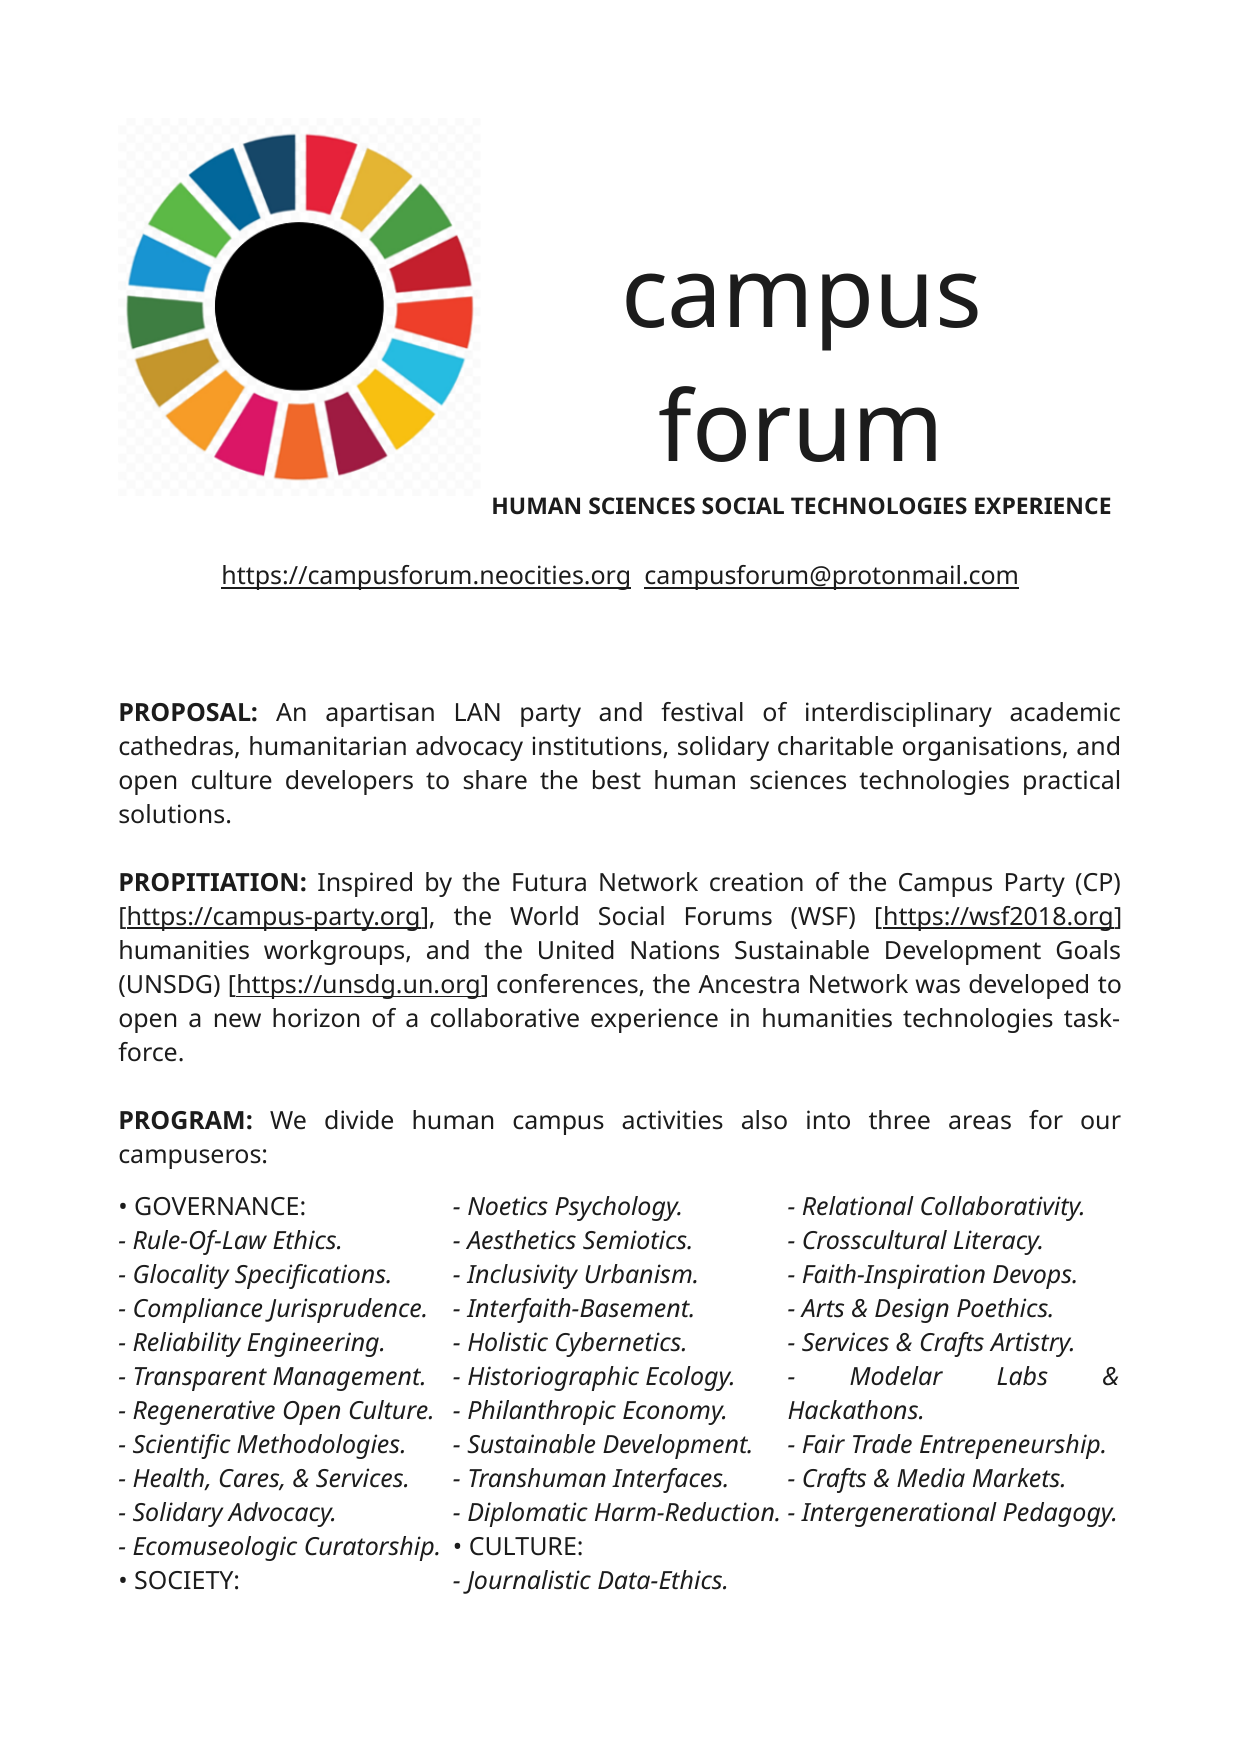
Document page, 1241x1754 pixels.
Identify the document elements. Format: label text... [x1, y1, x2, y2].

text - Regenerative Open Culture. [118, 1393, 453, 1427]
text - Rule-Of-Law Ethics. [118, 1222, 453, 1256]
text PROGRAM: We divide human campus activities also into three areas for our campuseros: [118, 1103, 1122, 1171]
text • CULTURE: [453, 1529, 787, 1563]
text - Inclusivity Urbanism. [453, 1256, 787, 1290]
text - Aesthetics Semiotics. [453, 1222, 787, 1256]
text - Transparent Management. [118, 1358, 453, 1393]
text https://campusforum.neocities.org campusforum@protonmail.com [118, 558, 1122, 592]
text - Faith-Inspiration Devops. [787, 1256, 1122, 1290]
text - Crafts & Media Markets. [787, 1461, 1122, 1495]
text - Crosscultural Literacy. [787, 1222, 1122, 1256]
text - Relational Collaborativity. [787, 1188, 1122, 1222]
text - Services & Crafts Artistry. [787, 1324, 1122, 1358]
text - Health, Cares, & Services. [118, 1461, 453, 1495]
text campus forum [481, 223, 1122, 490]
text - Historiographic Ecology. [453, 1358, 787, 1393]
text - Philanthropic Economy. [453, 1393, 787, 1427]
text - Reliability Engineering. [118, 1324, 453, 1358]
text PROPITIATION: Inspired by the Futura Network creation of the Campus Party (CP) [https://campus-party.org], the World Social Forums (WSF) [https://wsf2018.org] humanities workgroups, and the United Nations Sustainable Development Goals (UNSDG) [https://unsdg.un.org] conferences, the Ancestra Network was developed to open a new horizon of a collaborative experience in humanities technologies task-force. [118, 864, 1122, 1069]
text - Diplomatic Harm-Reduction. [453, 1495, 787, 1529]
text - Fair Trade Entrepeneurship. [787, 1427, 1122, 1461]
text - Journalistic Data-Ethics. [453, 1563, 787, 1597]
text HUMAN SCIENCES SOCIAL TECHNOLOGIES EXPERIENCE [118, 490, 1122, 521]
text PROPOSAL: An apartisan LAN party and festival of interdisciplinary academic cathedras, humanitarian advocacy institutions, solidary charitable organisations, and open culture developers to share the best human sciences technologies practical solutions. [118, 694, 1122, 831]
text - Ecomuseologic Curatorship. [118, 1529, 453, 1563]
text - Sustainable Development. [453, 1427, 787, 1461]
picture [118, 118, 481, 496]
text • GOVERNANCE: [118, 1188, 453, 1222]
text - Transhuman Interfaces. [453, 1461, 787, 1495]
text - Solidary Advocacy. [118, 1495, 453, 1529]
text - Arts & Design Poethics. [787, 1290, 1122, 1324]
text - Holistic Cybernetics. [453, 1324, 787, 1358]
text - Interfaith-Basement. [453, 1290, 787, 1324]
text - Intergenerational Pedagogy. [787, 1495, 1122, 1529]
text - Scientific Methodologies. [118, 1427, 453, 1461]
text - Modelar Labs & Hackathons. [787, 1358, 1122, 1427]
text - Compliance Jurisprudence. [118, 1290, 453, 1324]
text - Glocality Specifications. [118, 1256, 453, 1290]
text - Noetics Psychology. [453, 1188, 787, 1222]
text • SOCIETY: [118, 1563, 453, 1597]
